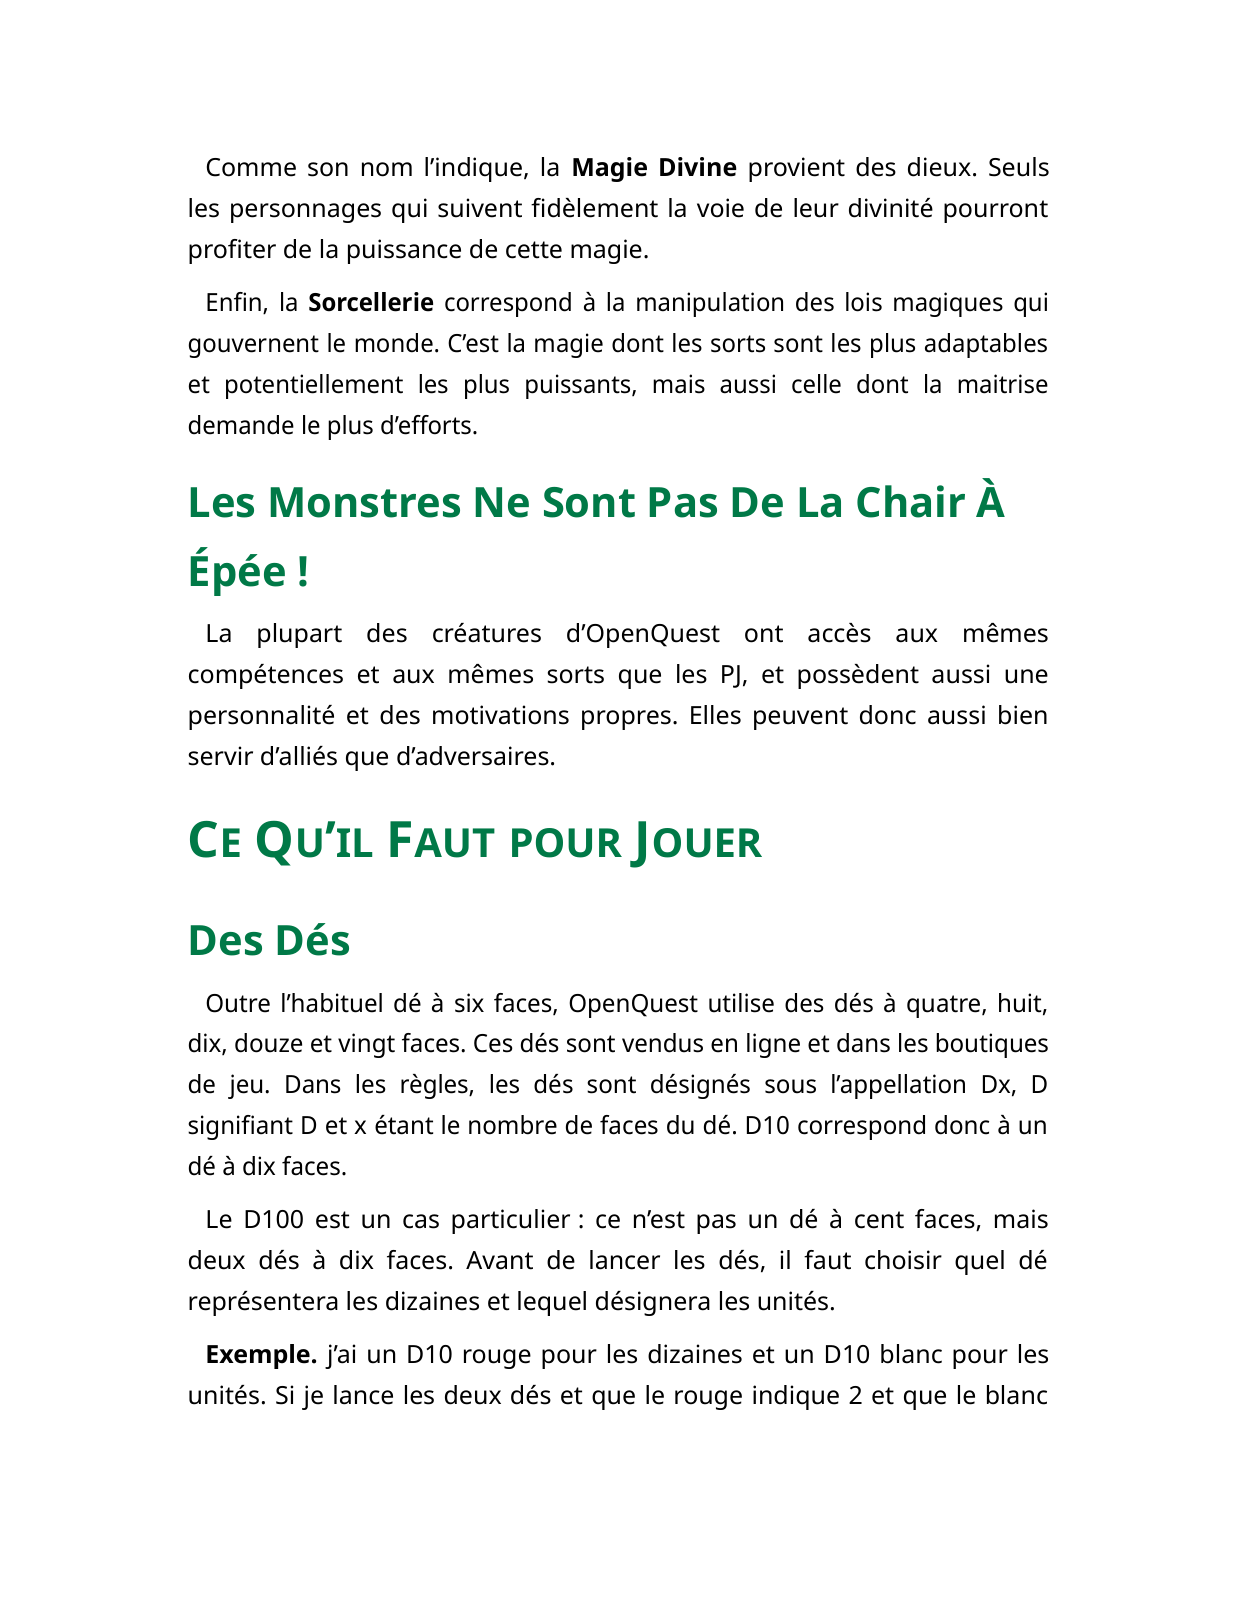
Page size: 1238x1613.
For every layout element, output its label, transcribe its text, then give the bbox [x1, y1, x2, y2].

text La plupart des créatures d’OpenQuest ont accès aux mêmes compétences et aux mêmes sorts que les PJ, et possèdent aussi une personnalité et des motivations propres. Elles peuvent donc aussi bien servir d’alliés que d’adversaires. [187, 616, 1050, 772]
text Enfin, la Sorcellerie correspond à la manipulation des lois magiques qui gouvernent le monde. C’est la magie dont les sorts sont les plus adaptables et potentiellement les plus puissants, mais aussi celle dont la maitrise demande le plus d’efforts. [187, 285, 1050, 442]
text Comme son nom l’indique, la Magie Divine provient des dieux. Seuls les personnages qui suivent fidèlement la voie de leur divinité pourront profiter de la puissance de cette magie. [187, 150, 1050, 266]
text Les Monstres Ne Sont Pas De La Chair À Épée ! [187, 473, 1050, 598]
text Exemple. j’ai un D10 rouge pour les dizaines et un D10 blanc pour les unités. Si je lance les deux dés et que le rouge indique 2 et que le blanc [187, 1337, 1050, 1412]
subtitle Ce Qu’il Faut pour Jouer [187, 804, 1050, 872]
text Le D100 est un cas particulier : ce n’est pas un dé à cent faces, mais deux dés à dix faces. Avant de lancer les dés, il faut choisir quel dé représentera les dizaines et lequel désignera les unités. [187, 1202, 1050, 1318]
text Outre l’habituel dé à six faces, OpenQuest utilise des dés à quatre, huit, dix, douze et vingt faces. Ces dés sont vendus en ligne et dans les boutiques de jeu. Dans les règles, les dés sont désignés sous l’appellation Dx, D signifiant D et x étant le nombre de faces du dé. D10 correspond donc à un dé à dix faces. [187, 985, 1050, 1183]
text Des Dés [187, 911, 1050, 968]
